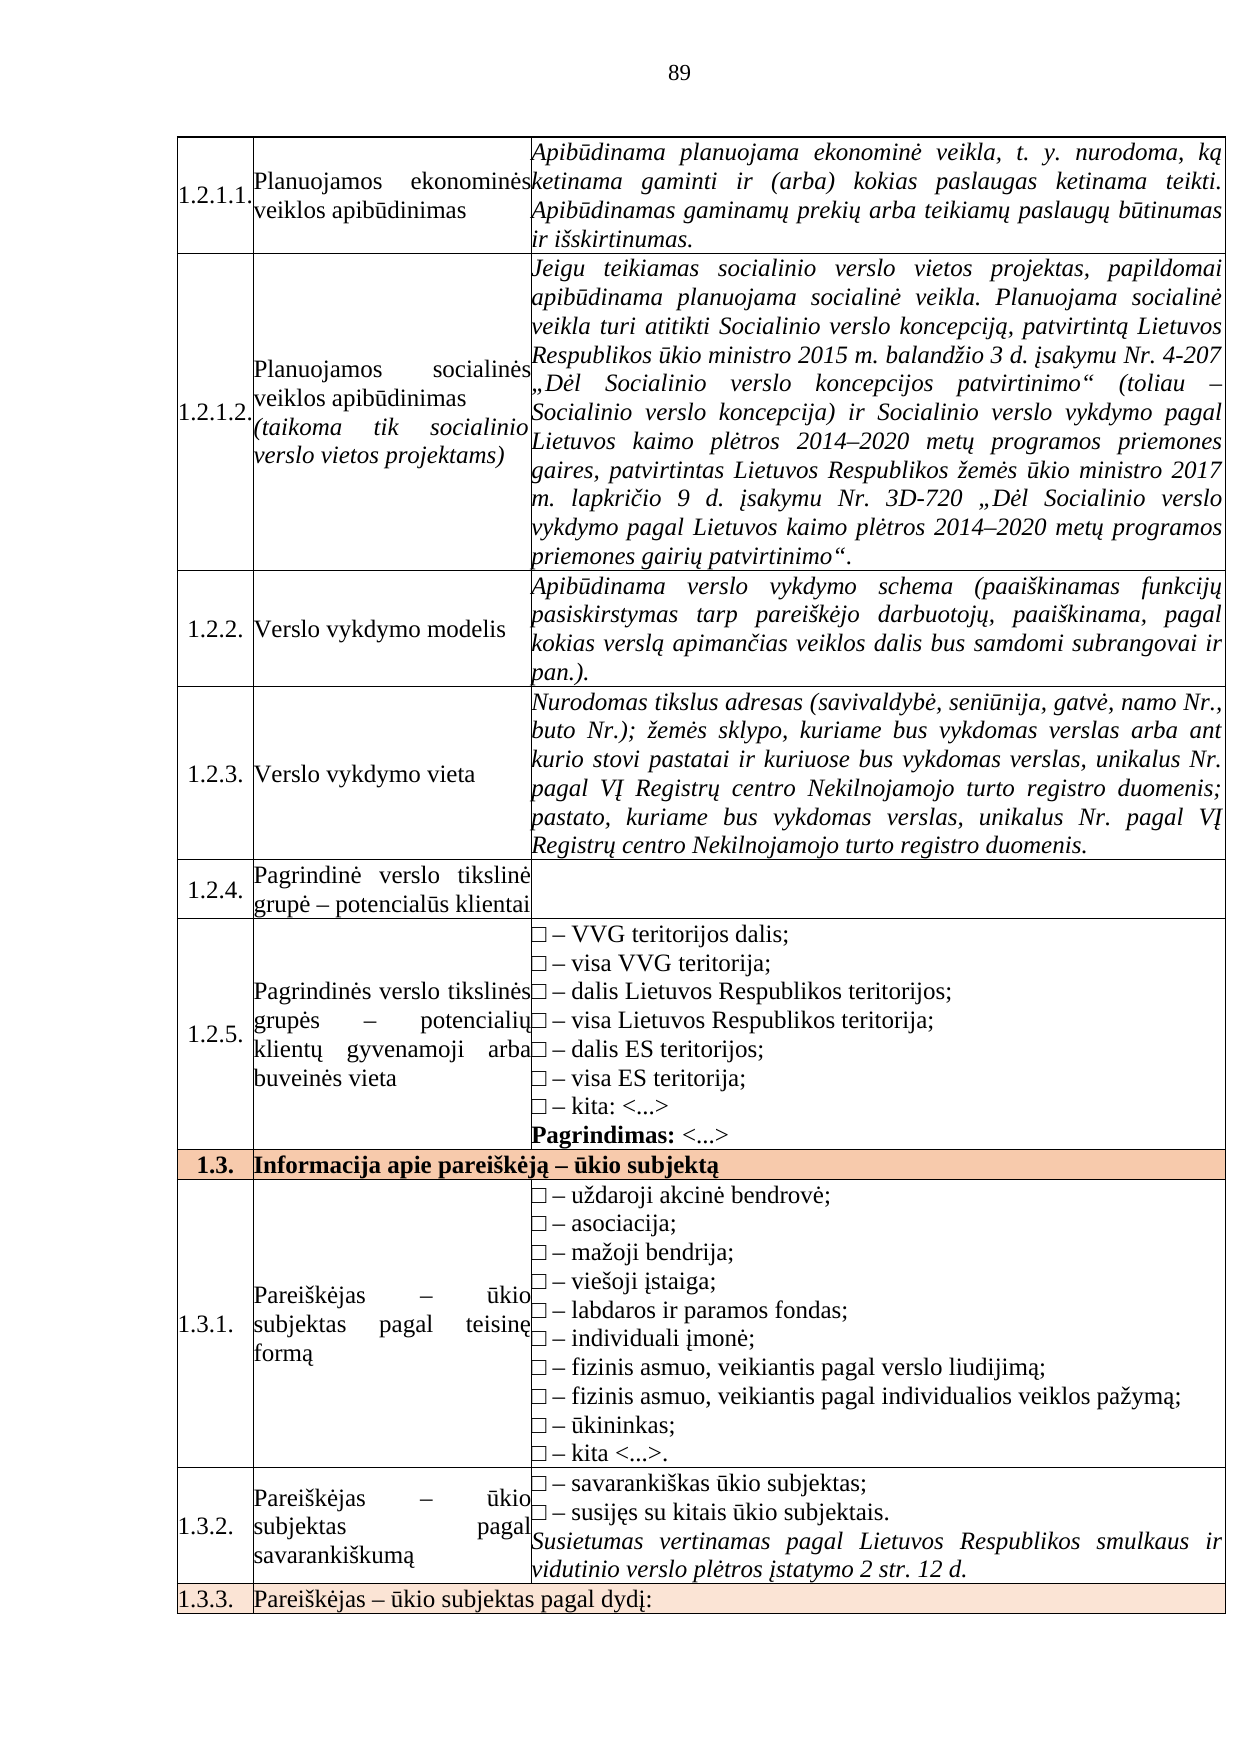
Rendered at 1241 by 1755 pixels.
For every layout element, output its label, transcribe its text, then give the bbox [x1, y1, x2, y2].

table_cell [532, 860, 1225, 918]
table_cell 1.2.3. [178, 687, 253, 859]
table_cell 1.2.1.1. [178, 138, 253, 252]
table_cell 1.2.4. [178, 860, 253, 918]
table_cell Nurodomas tikslus adresas (savivaldybė, seniūnija, gatvė, namo Nr., buto Nr.); žemės sklypo, kuriame bus vykdomas verslas arba ant kurio stovi pastatai ir kuriuose bus vykdomas verslas, unikalus Nr. pagal VĮ Registrų centro Nekilnojamojo turto registro duomenis; pastato, kuriame bus vykdomas verslas, unikalus Nr. pagal VĮ Registrų centro Nekilnojamojo turto registro duomenis. [532, 687, 1225, 859]
table_cell 1.3. [178, 1150, 253, 1179]
table_cell □ – savarankiškas ūkio subjektas; □ – susijęs su kitais ūkio subjektais. Susietumas vertinamas pagal Lietuvos Respublikos smulkaus ir vidutinio verslo plėtros įstatymo 2 str. 12 d. [532, 1468, 1225, 1583]
table_cell 1.2.2. [178, 571, 253, 686]
table_cell Apibūdinama verslo vykdymo schema (paaiškinamas funkcijų pasiskirstymas tarp pareiškėjo darbuotojų, paaiškinama, pagal kokias verslą apimančias veiklos dalis bus samdomi subrangovai ir pan.). [532, 571, 1225, 686]
table_cell Planuojamos socialinės veiklos apibūdinimas (taikoma tik socialinio verslo vietos projektams) [254, 254, 531, 570]
table_cell Pagrindinės verslo tikslinės grupės – potencialių klientų gyvenamoji arba buveinės vieta [254, 919, 531, 1149]
table_cell Pareiškėjas – ūkio subjektas pagal dydį: [254, 1584, 1225, 1613]
table_cell Pagrindinė verslo tikslinė grupė – potencialūs klientai [254, 860, 531, 918]
table_cell 1.2.1.2. [178, 254, 253, 570]
table_cell 1.3.2. [178, 1468, 253, 1583]
table_cell Jeigu teikiamas socialinio verslo vietos projektas, papildomai apibūdinama planuojama socialinė veikla. Planuojama socialinė veikla turi atitikti Socialinio verslo koncepciją, patvirtintą Lietuvos Respublikos ūkio ministro 2015 m. balandžio 3 d. įsakymu Nr. 4-207 „Dėl Socialinio verslo koncepcijos patvirtinimo“ (toliau – Socialinio verslo koncepcija) ir Socialinio verslo vykdymo pagal Lietuvos kaimo plėtros 2014–2020 metų programos priemones gaires, patvirtintas Lietuvos Respublikos žemės ūkio ministro 2017 m. lapkričio 9 d. įsakymu Nr. 3D-720 „Dėl Socialinio verslo vykdymo pagal Lietuvos kaimo plėtros 2014–2020 metų programos priemones gairių patvirtinimo“. [532, 254, 1225, 570]
table_cell Apibūdinama planuojama ekonominė veikla, t. y. nurodoma, ką ketinama gaminti ir (arba) kokias paslaugas ketinama teikti. Apibūdinamas gaminamų prekių arba teikiamų paslaugų būtinumas ir išskirtinumas. [532, 138, 1225, 252]
table_cell 1.2.5. [178, 919, 253, 1149]
table_cell □ – VVG teritorijos dalis; □ – visa VVG teritorija; □ – dalis Lietuvos Respublikos teritorijos; □ – visa Lietuvos Respublikos teritorija; □ – dalis ES teritorijos; □ – visa ES teritorija; □ – kita: <...> Pagrindimas: <...> [532, 919, 1225, 1149]
table_cell Verslo vykdymo modelis [254, 571, 531, 686]
table_cell □ – uždaroji akcinė bendrovė; □ – asociacija; □ – mažoji bendrija; □ – viešoji įstaiga; □ – labdaros ir paramos fondas; □ – individuali įmonė; □ – fizinis asmuo, veikiantis pagal verslo liudijimą; □ – fizinis asmuo, veikiantis pagal individualios veiklos pažymą; □ – ūkininkas; □ – kita <...>. [532, 1180, 1225, 1467]
table_cell Informacija apie pareiškėją – ūkio subjektą [254, 1150, 1225, 1179]
table_cell Planuojamos ekonominės veiklos apibūdinimas [254, 138, 531, 252]
table_cell Pareiškėjas – ūkio subjektas pagal savarankiškumą [254, 1468, 531, 1583]
table_cell 1.3.1. [178, 1180, 253, 1467]
table_cell Verslo vykdymo vieta [254, 687, 531, 859]
table_cell 1.3.3. [178, 1584, 253, 1613]
table_cell Pareiškėjas – ūkio subjektas pagal teisinę formą [254, 1180, 531, 1467]
